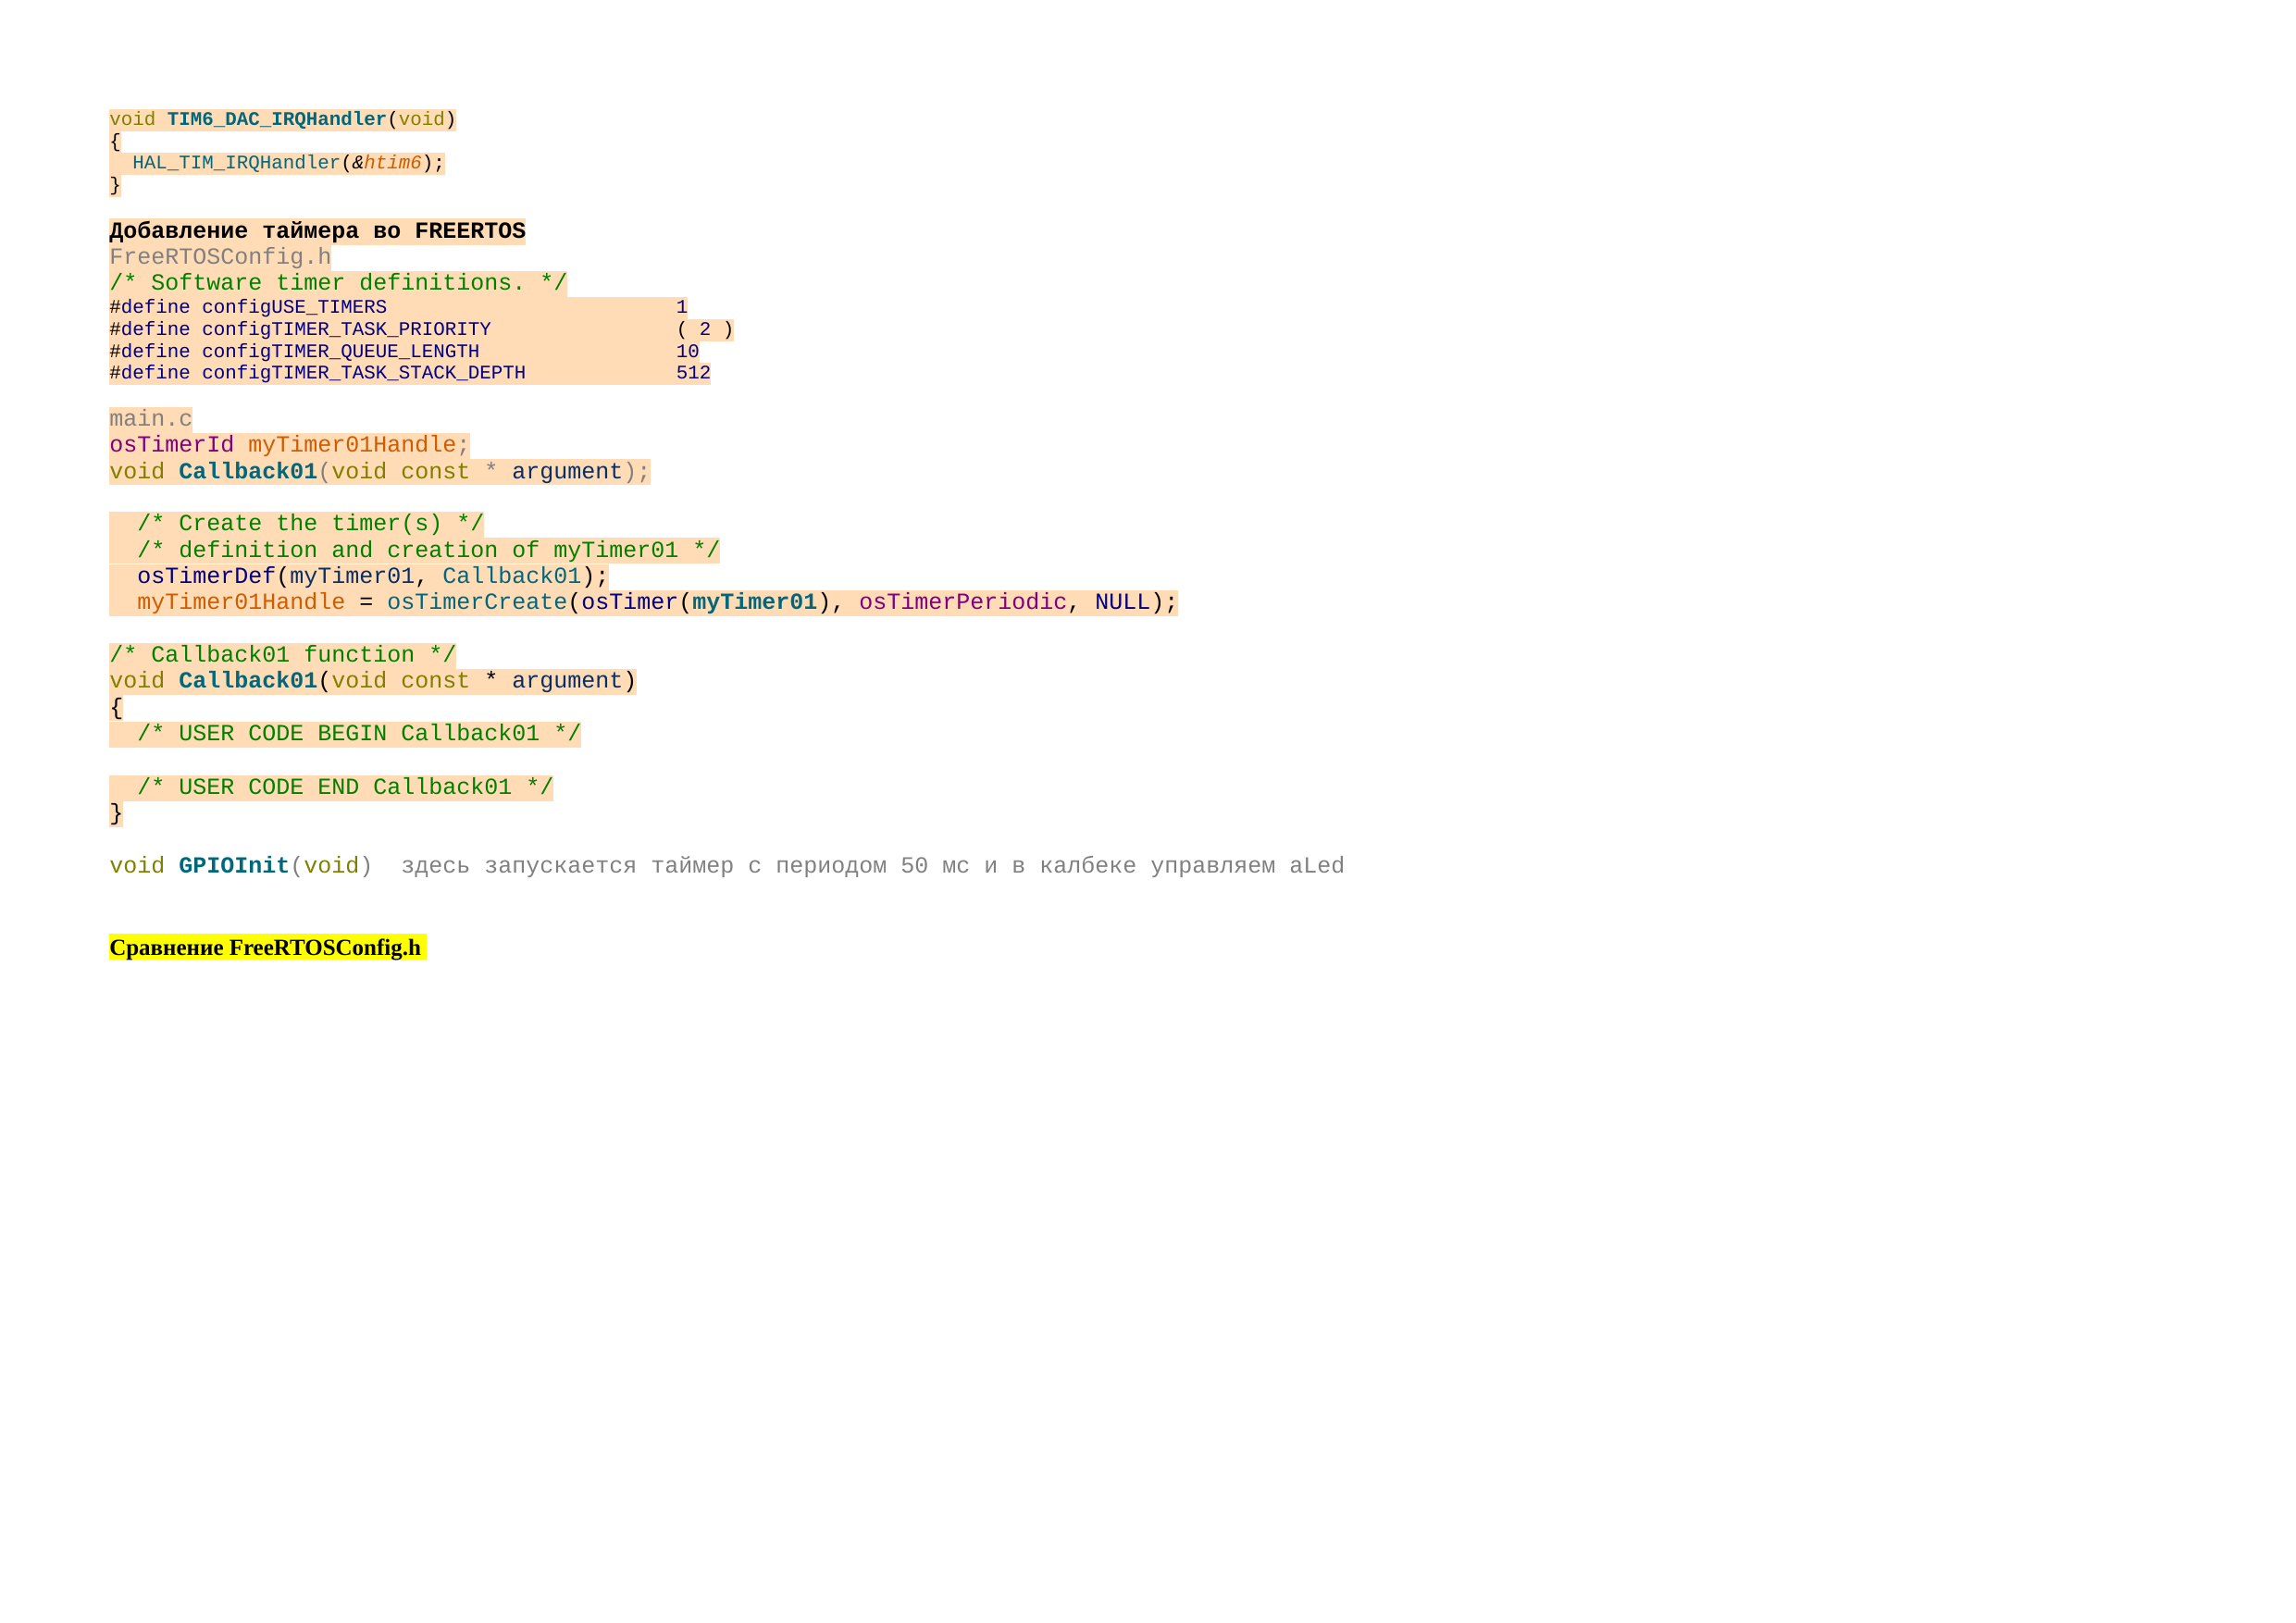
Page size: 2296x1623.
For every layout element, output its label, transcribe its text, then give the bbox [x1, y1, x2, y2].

text /* definition and creation of myTimer01 */ [109, 538, 2186, 564]
text myTimer01Handle = osTimerCreate(osTimer(myTimer01), osTimerPeriodic, NULL); [109, 590, 2186, 616]
text #define configTIMER_TASK_PRIORITY ( 2 ) [109, 319, 2186, 341]
text /* Create the timer(s) */ [109, 512, 2186, 538]
text HAL_TIM_IRQHandler(&htim6); [109, 153, 2186, 175]
text void Callback01(void const * argument); [109, 459, 2186, 485]
text { [109, 131, 2186, 153]
text osTimerId myTimer01Handle; [109, 433, 2186, 459]
text void Callback01(void const * argument) [109, 669, 2186, 695]
text osTimerDef(myTimer01, Callback01); [109, 564, 2186, 590]
text main.c [109, 406, 2186, 433]
text #define configTIMER_TASK_STACK_DEPTH 512 [109, 363, 2186, 385]
text /* Software timer definitions. */ [109, 271, 2186, 297]
text Сравнение FreeRTOSConfig.h [109, 934, 2186, 960]
text #define configUSE_TIMERS 1 [109, 297, 2186, 319]
text Добавление таймера во FREERTOS [109, 218, 2186, 245]
text void TIM6_DAC_IRQHandler(void) [109, 109, 2186, 131]
text } [109, 801, 2186, 827]
text #define configTIMER_QUEUE_LENGTH 10 [109, 341, 2186, 363]
text /* Callback01 function */ [109, 642, 2186, 669]
text { [109, 695, 2186, 721]
text void GPIOInit(void) здесь запускается таймер с периодом 50 мс и в калбеке управляем aLed [109, 854, 2186, 880]
text /* USER CODE BEGIN Callback01 */ [109, 721, 2186, 748]
text /* USER CODE END Callback01 */ [109, 774, 2186, 801]
text } [109, 175, 2186, 197]
text FreeRTOSConfig.h [109, 245, 2186, 271]
